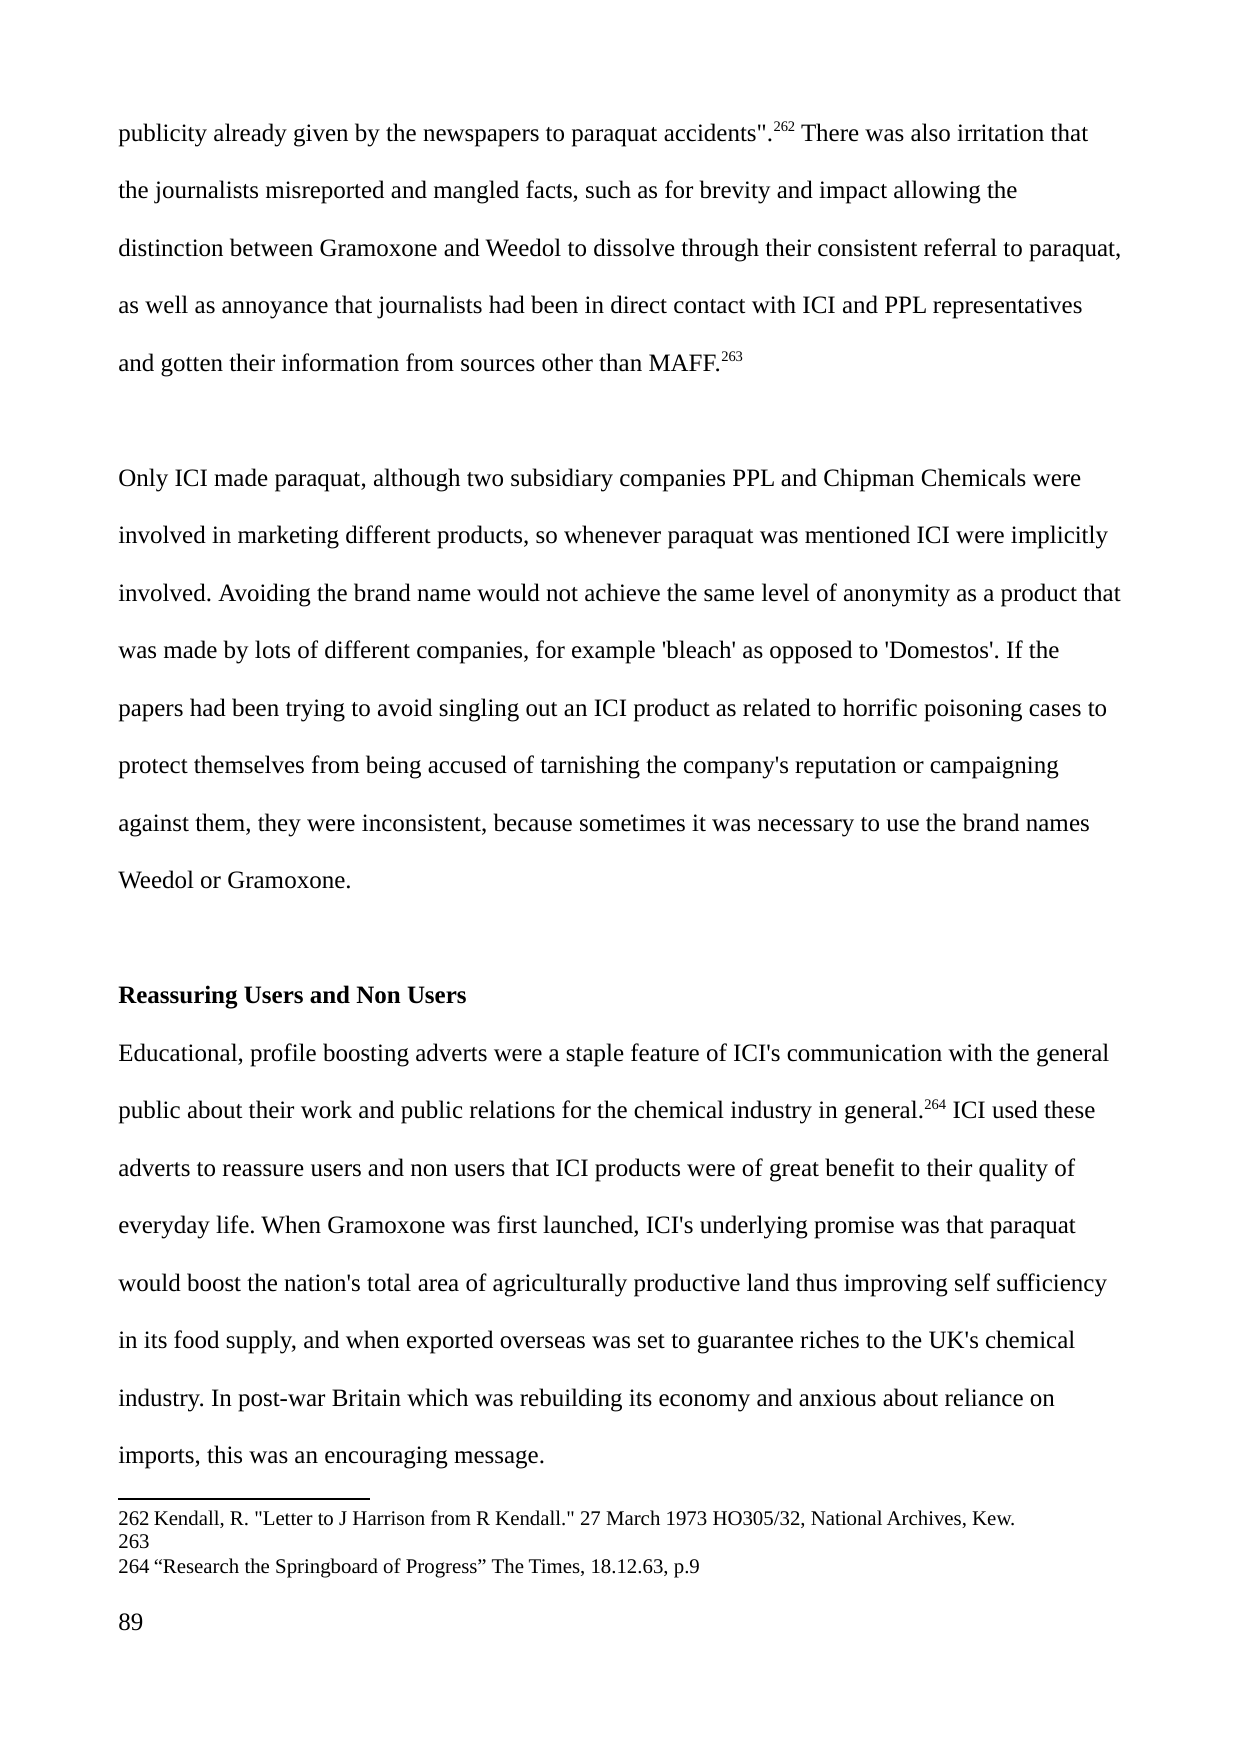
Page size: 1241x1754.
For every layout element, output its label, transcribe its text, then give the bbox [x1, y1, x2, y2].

text Educational, profile boosting adverts were a staple feature of ICI's communication with the general public about their work and public relations for the chemical industry in general. ICI used these adverts to reassure users and non users that ICI products were of great benefit to their quality of everyday life. When Gramoxone was first launched, ICI's underlying promise was that paraquat would boost the nation's total area of agriculturally productive land thus improving self sufficiency in its food supply, and when exported overseas was set to guarantee riches to the UK's chemical industry. In post-war Britain which was rebuilding its economy and anxious about reliance on imports, this was an encouraging message. [118, 1038, 1122, 1469]
text Kendall, R. "Letter to J Harrison from R Kendall." 27 March 1973 HO305/32, National Archives, Kew. [118, 1505, 1122, 1529]
text “Research the Springboard of Progress” The Times, 18.12.63, p.9 [118, 1553, 1122, 1578]
text Only ICI made paraquat, although two subsidiary companies PPL and Chipman Chemicals were involved in marketing different products, so whenever paraquat was mentioned ICI were implicitly involved. Avoiding the brand name would not achieve the same level of anonymity as a product that was made by lots of different companies, for example 'bleach' as opposed to 'Domestos'. If the papers had been trying to avoid singling out an ICI product as related to horrific poisoning cases to protect themselves from being accused of tarnishing the company's reputation or campaigning against them, they were inconsistent, because sometimes it was necessary to use the brand names Weedol or Gramoxone. [118, 463, 1122, 894]
text Reassuring Users and Non Users [118, 981, 1122, 1009]
text publicity already given by the newspapers to paraquat accidents". There was also irritation that the journalists misreported and mangled facts, such as for brevity and impact allowing the distinction between Gramoxone and Weedol to dissolve through their consistent referral to paraquat, as well as annoyance that journalists had been in direct contact with ICI and PPL representatives and gotten their information from sources other than MAFF. [118, 118, 1122, 377]
